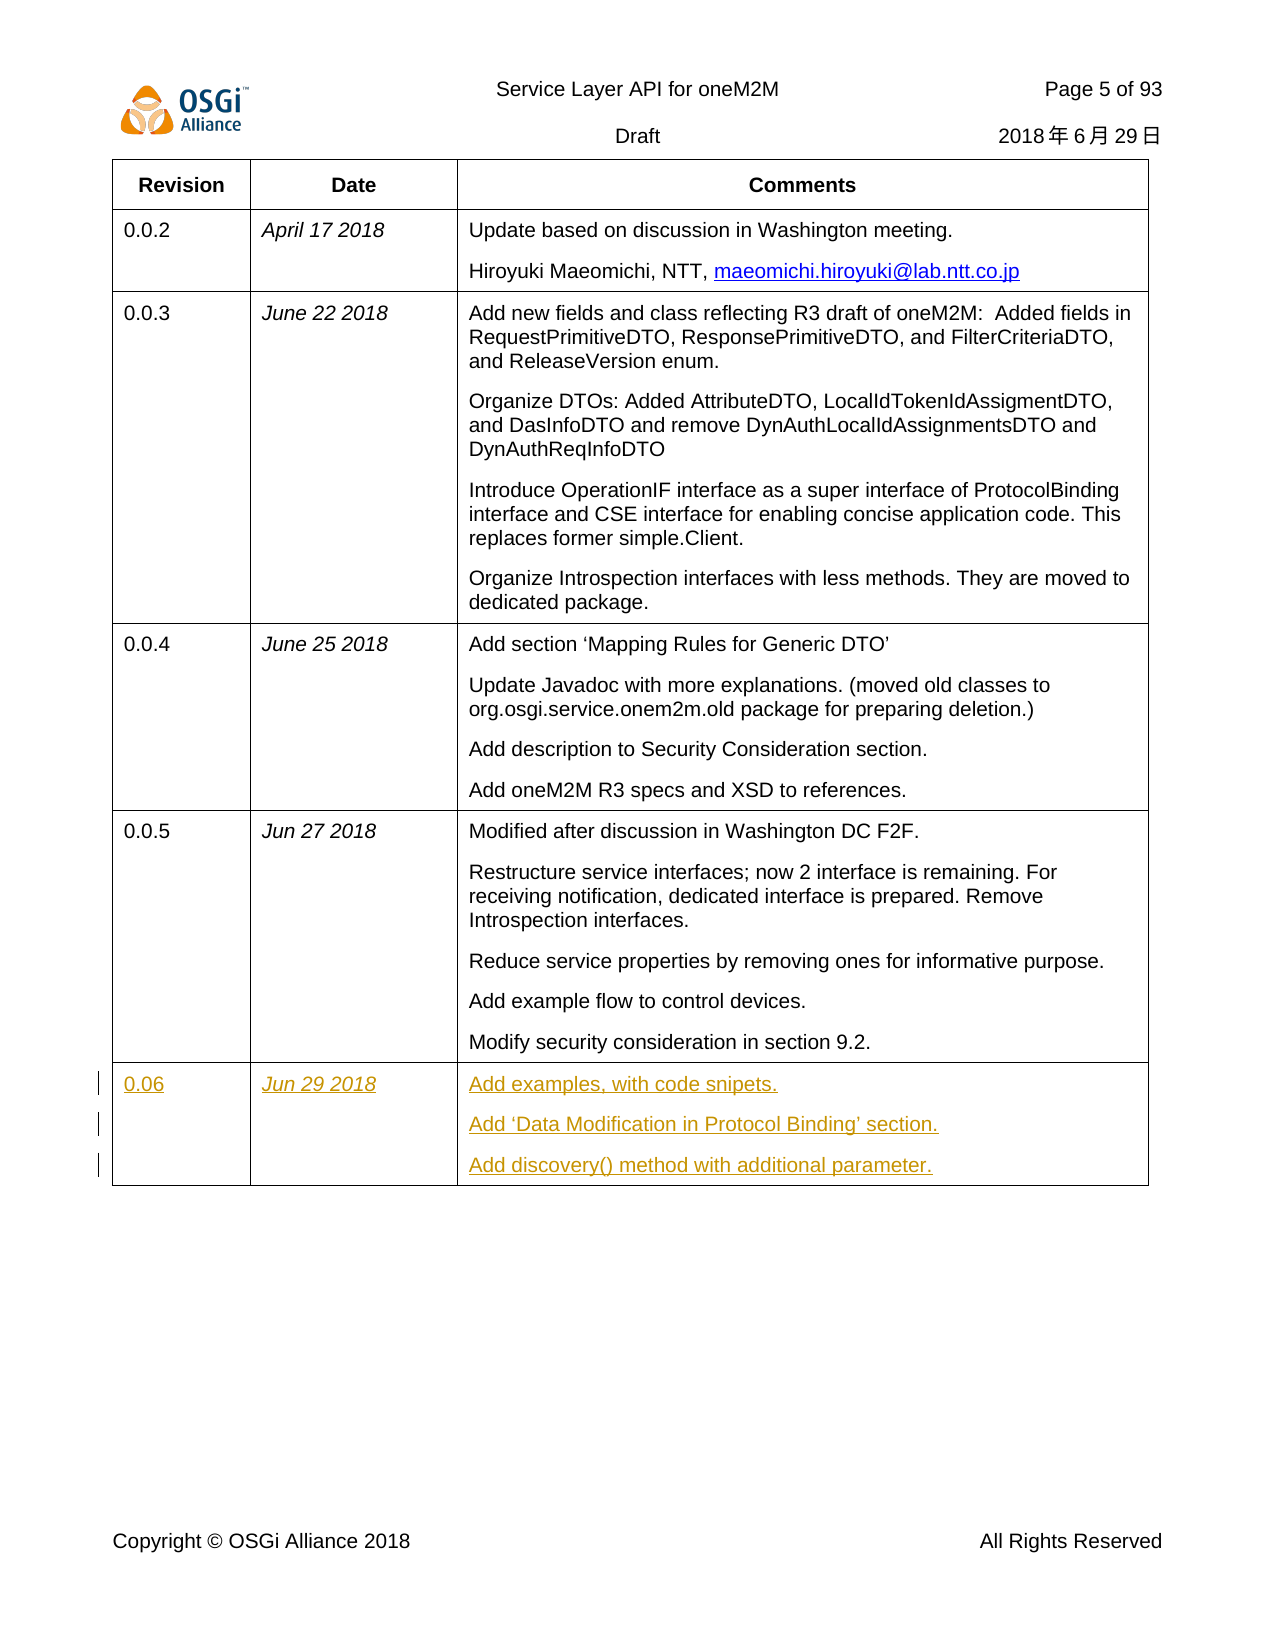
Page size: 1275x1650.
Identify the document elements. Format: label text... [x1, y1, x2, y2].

table_cell Jun 29 2018 [251, 1063, 457, 1185]
table_cell 0.0.2 [113, 210, 250, 291]
table_header Comments [458, 160, 1148, 209]
table_cell June 22 2018 [251, 292, 457, 622]
table_cell 0.0.4 [113, 624, 250, 810]
table_cell 0.0.5 [113, 811, 250, 1062]
picture [113, 78, 257, 142]
table_cell 0.06 [113, 1063, 250, 1185]
table_cell April 17 2018 [251, 210, 457, 291]
table_cell June 25 2018 [251, 624, 457, 810]
table_header Date [251, 160, 457, 209]
table_cell Update based on discussion in Washington meeting. Hiroyuki Maeomichi, NTT, maeomichi.hiroyuki@lab.ntt.co.jp [458, 210, 1148, 291]
table_cell 0.0.3 [113, 292, 250, 622]
table_cell Jun 27 2018 [251, 811, 457, 1062]
table_cell Modified after discussion in Washington DC F2F. Restructure service interfaces; now 2 interface is remaining. For receiving notification, dedicated interface is prepared. Remove Introspection interfaces. Reduce service properties by removing ones for informative purpose. Add example flow to control devices. Modify security consideration in section 9.2. [458, 811, 1148, 1062]
table_header Revision [113, 160, 250, 209]
table_cell Add examples, with code snipets. Add ‘Data Modification in Protocol Binding’ section. Add discovery() method with additional parameter. [458, 1063, 1148, 1185]
table_cell Add section ‘Mapping Rules for Generic DTO’ Update Javadoc with more explanations. (moved old classes to org.osgi.service.onem2m.old package for preparing deletion.) Add description to Security Consideration section. Add oneM2M R3 specs and XSD to references. [458, 624, 1148, 810]
table_cell Add new fields and class reflecting R3 draft of oneM2M: Added fields in RequestPrimitiveDTO, ResponsePrimitiveDTO, and FilterCriteriaDTO, and ReleaseVersion enum. Organize DTOs: Added AttributeDTO, LocalIdTokenIdAssigmentDTO, and DasInfoDTO and remove DynAuthLocalIdAssignmentsDTO and DynAuthReqInfoDTO Introduce OperationIF interface as a super interface of ProtocolBinding interface and CSE interface for enabling concise application code. This replaces former simple.Client. Organize Introspection interfaces with less methods. They are moved to dedicated package. [458, 292, 1148, 622]
